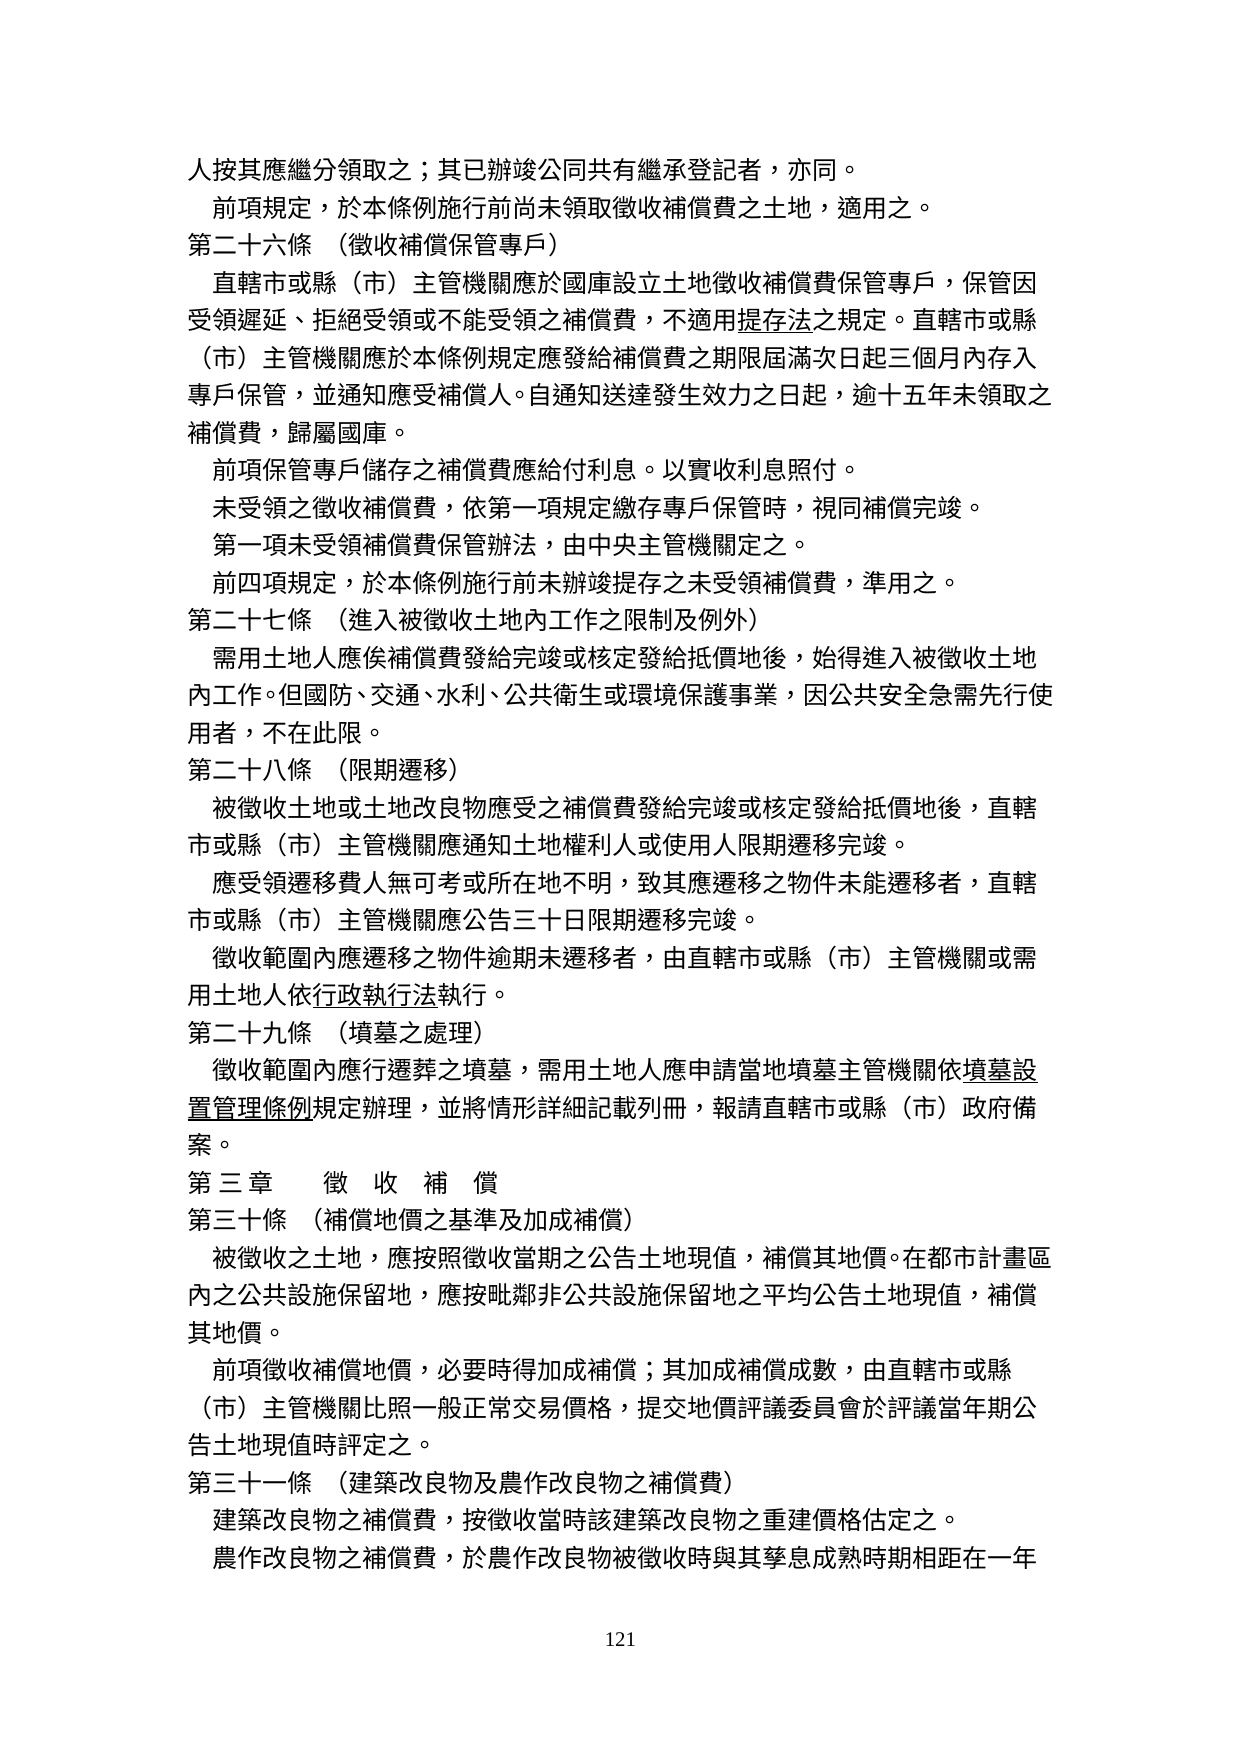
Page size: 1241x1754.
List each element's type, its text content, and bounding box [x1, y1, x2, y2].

text 被徵收土地或土地改良物應受之補償費發給完竣或核定發給抵價地後，直轄市或縣（市）主管機關應通知土地權利人或使用人限期遷移完竣。 [187, 787, 1053, 862]
text 徵收範圍內應遷移之物件逾期未遷移者，由直轄市或縣（市）主管機關或需用土地人依行政執行法執行。 [187, 937, 1053, 1012]
text 建築改良物之補償費，按徵收當時該建築改良物之重建價格估定之。 [187, 1500, 1053, 1537]
text 前項規定，於本條例施行前尚未領取徵收補償費之土地，適用之。 [187, 187, 1053, 225]
text 徵收範圍內應行遷葬之墳墓，需用土地人應申請當地墳墓主管機關依墳墓設置管理條例規定辦理，並將情形詳細記載列冊，報請直轄市或縣（市）政府備案。 [187, 1050, 1053, 1162]
text 第二十八條 （限期遷移） [187, 750, 1053, 787]
text 應受領遷移費人無可考或所在地不明，致其應遷移之物件未能遷移者，直轄市或縣（市）主管機關應公告三十日限期遷移完竣。 [187, 862, 1053, 937]
text 第二十九條 （墳墓之處理） [187, 1012, 1053, 1050]
text 第 三 章 徵 收 補 償 [187, 1162, 1053, 1200]
text 人按其應繼分領取之；其已辦竣公同共有繼承登記者，亦同。 [187, 150, 1053, 187]
text 第二十六條 （徵收補償保管專戶） [187, 225, 1053, 262]
text 前項保管專戶儲存之補償費應給付利息。以實收利息照付。 [187, 450, 1053, 487]
text 未受領之徵收補償費，依第一項規定繳存專戶保管時，視同補償完竣。 [187, 487, 1053, 525]
text 需用土地人應俟補償費發給完竣或核定發給抵價地後，始得進入被徵收土地內工作。但國防、交通、水利、公共衛生或環境保護事業，因公共安全急需先行使用者，不在此限。 [187, 637, 1053, 750]
text 第三十一條 （建築改良物及農作改良物之補償費） [187, 1462, 1053, 1500]
text 被徵收之土地，應按照徵收當期之公告土地現值，補償其地價。在都市計畫區內之公共設施保留地，應按毗鄰非公共設施保留地之平均公告土地現值，補償其地價。 [187, 1237, 1053, 1350]
text 第一項未受領補償費保管辦法，由中央主管機關定之。 [187, 525, 1053, 562]
text 第二十七條 （進入被徵收土地內工作之限制及例外） [187, 600, 1053, 637]
text 農作改良物之補償費，於農作改良物被徵收時與其孳息成熟時期相距在一年 [187, 1537, 1053, 1575]
text 第三十條 （補償地價之基準及加成補償） [187, 1200, 1053, 1237]
text 直轄市或縣（市）主管機關應於國庫設立土地徵收補償費保管專戶，保管因受領遲延、拒絕受領或不能受領之補償費，不適用提存法之規定。直轄市或縣（市）主管機關應於本條例規定應發給補償費之期限屆滿次日起三個月內存入專戶保管，並通知應受補償人。自通知送達發生效力之日起，逾十五年未領取之補償費，歸屬國庫。 [187, 262, 1053, 450]
text 前項徵收補償地價，必要時得加成補償；其加成補償成數，由直轄市或縣（市）主管機關比照一般正常交易價格，提交地價評議委員會於評議當年期公告土地現值時評定之。 [187, 1350, 1053, 1462]
text 前四項規定，於本條例施行前未辦竣提存之未受領補償費，準用之。 [187, 562, 1053, 600]
